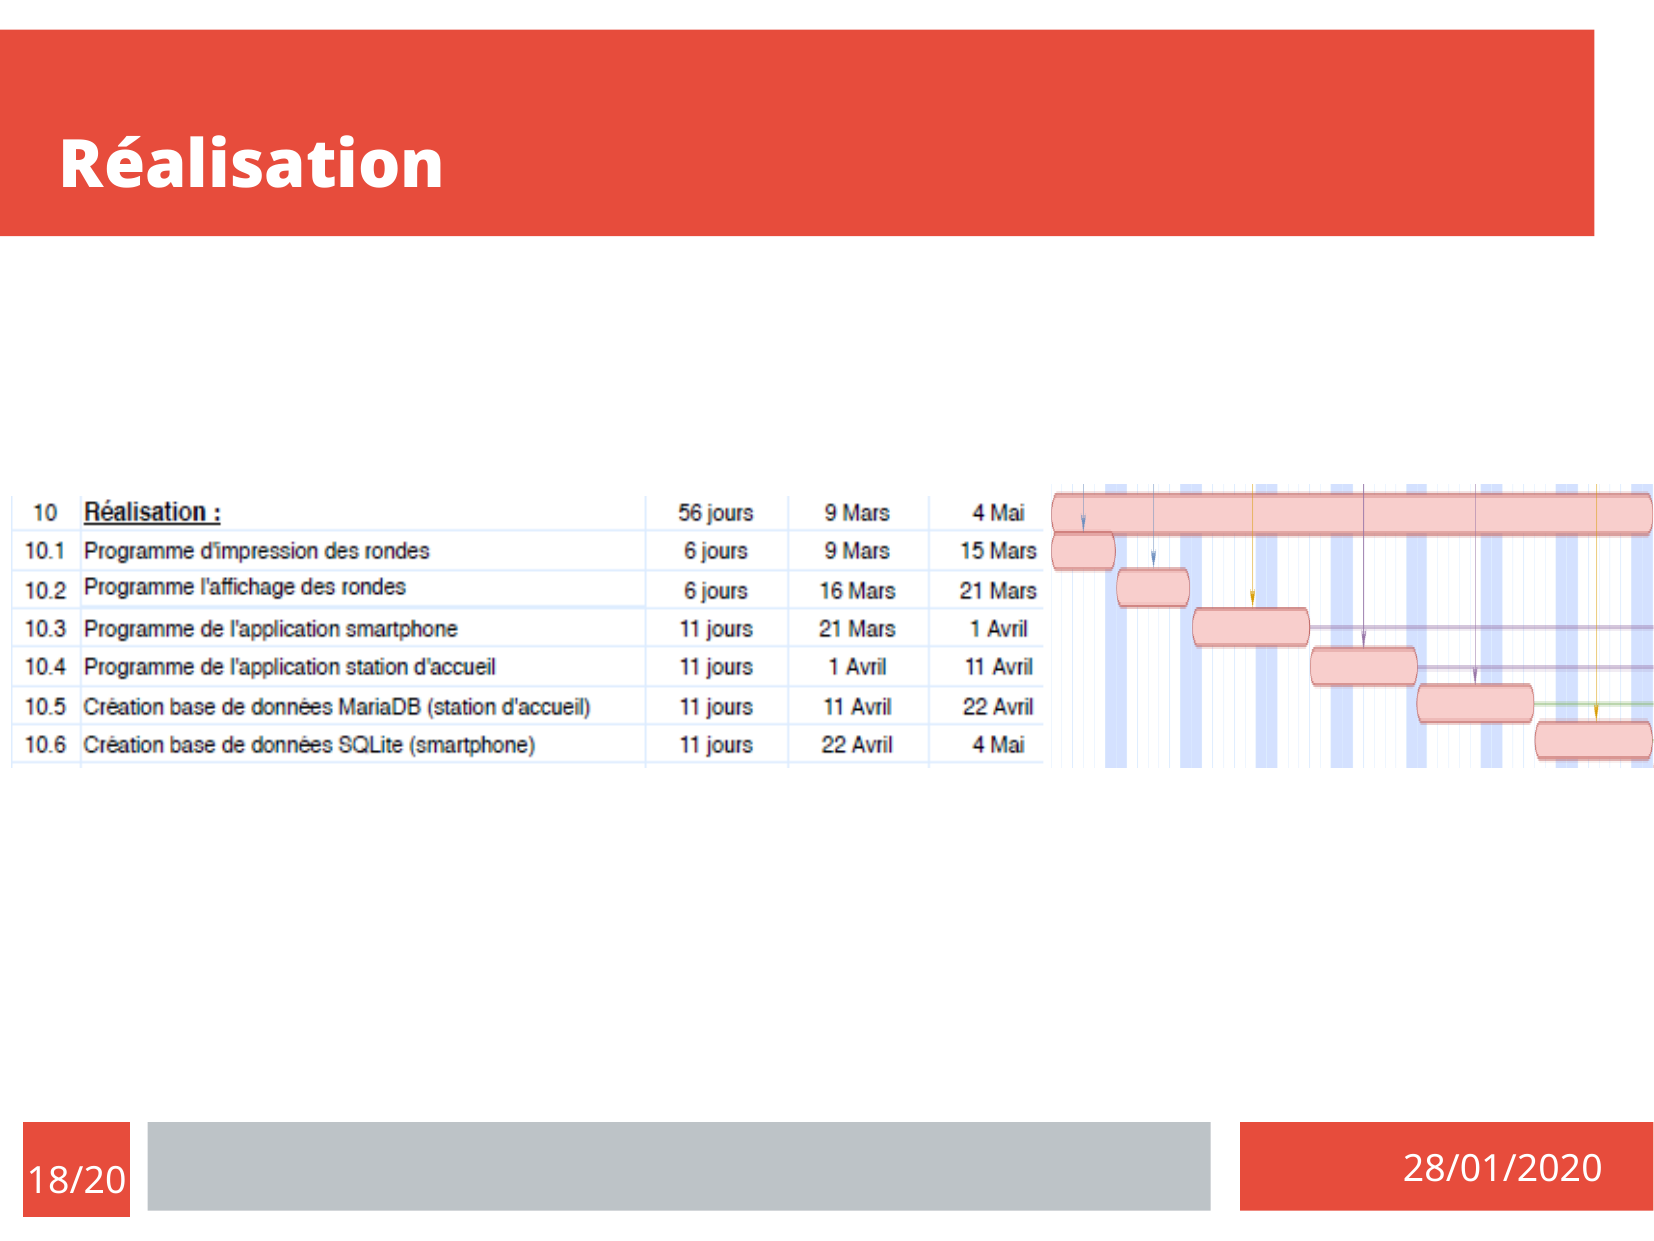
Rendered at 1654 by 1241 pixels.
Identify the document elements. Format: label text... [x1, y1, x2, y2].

picture [11, 484, 1654, 768]
text_box <numéro>/20 [11, 1145, 154, 1241]
title Réalisation [59, 59, 1595, 207]
text_box [23, 1122, 130, 1145]
text_box 28/01/2020 [1388, 1133, 1634, 1196]
